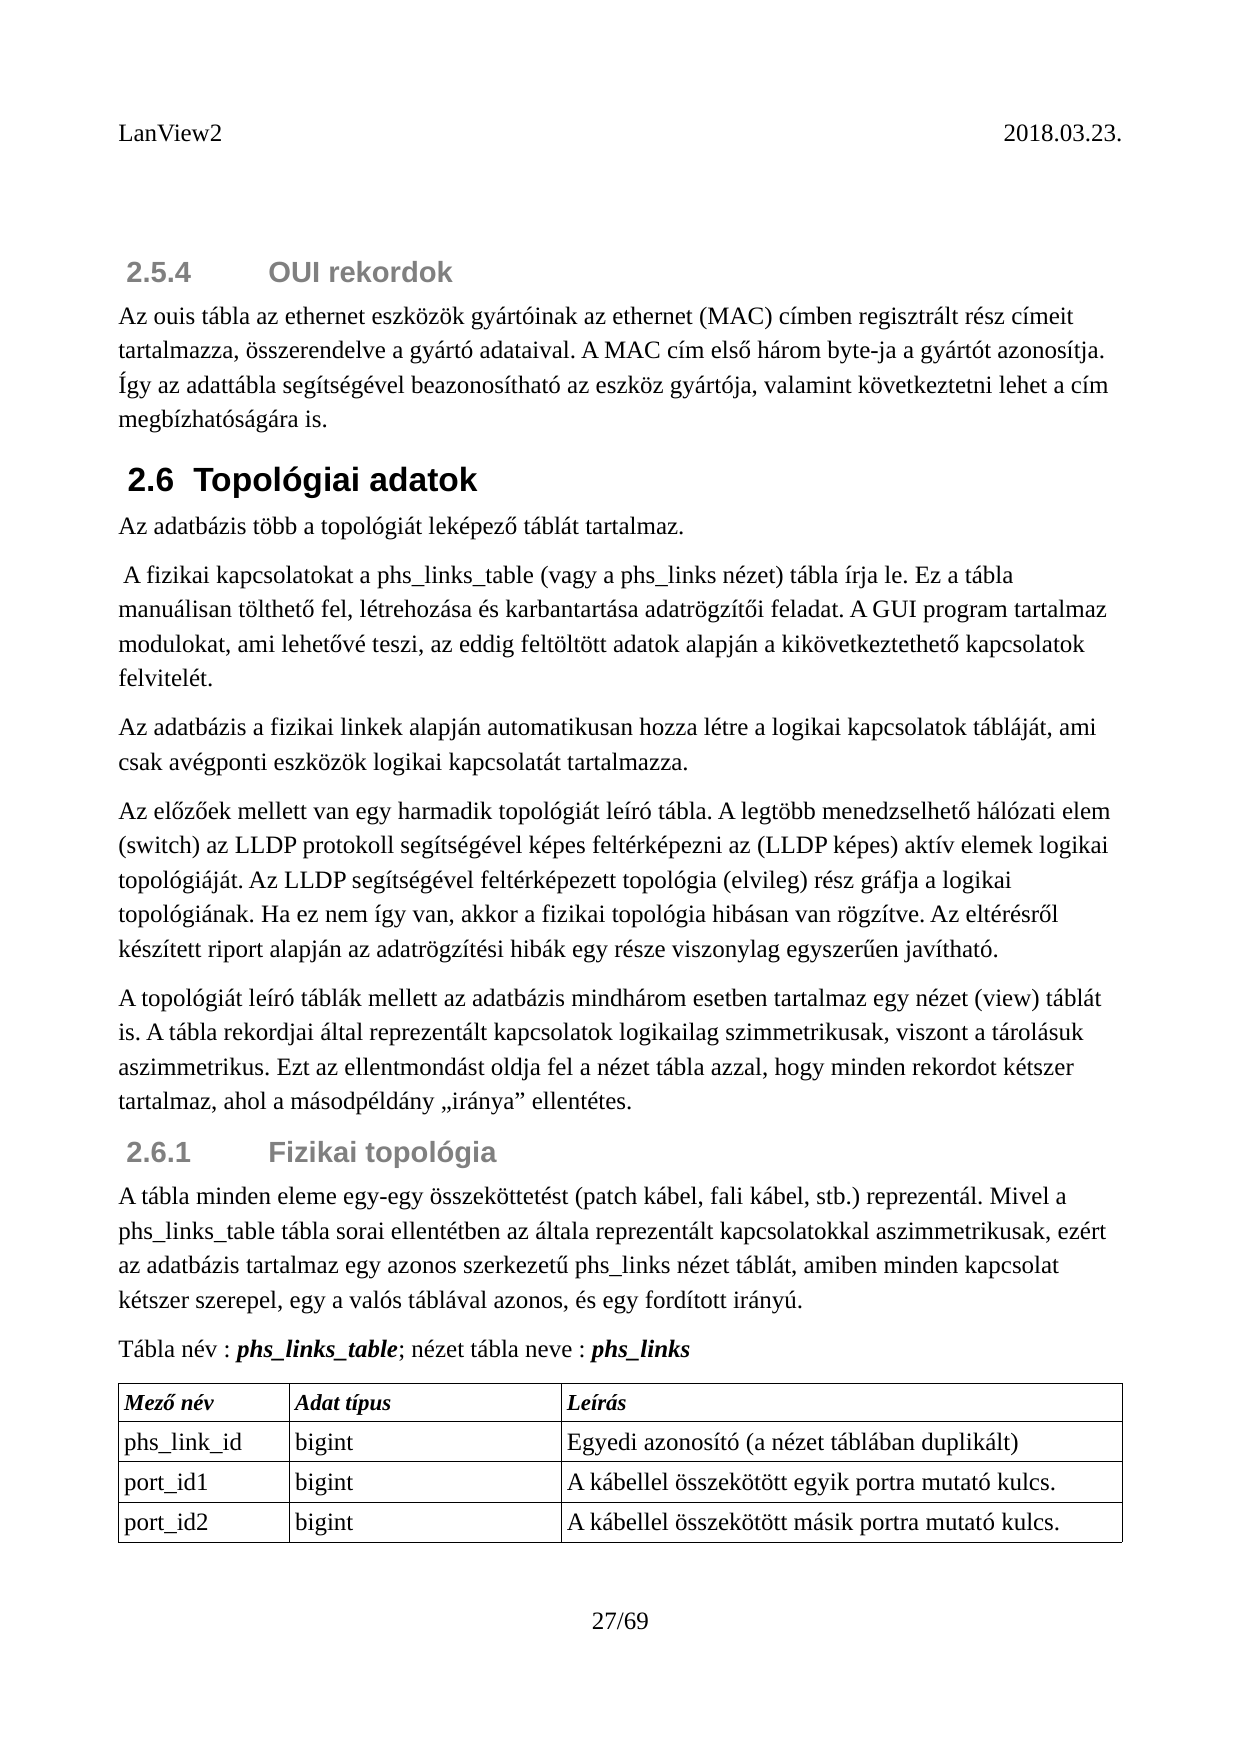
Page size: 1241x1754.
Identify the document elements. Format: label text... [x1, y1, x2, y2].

table_cell port_id2 [119, 1503, 289, 1542]
table_cell A kábellel összekötött egyik portra mutató kulcs. [562, 1462, 1122, 1502]
table_cell Egyedi azonosító (a nézet táblában duplikált) [562, 1422, 1122, 1461]
table_cell port_id1 [119, 1462, 289, 1502]
table_cell bigint [290, 1503, 561, 1542]
text A topológiát leíró táblák mellett az adatbázis mindhárom esetben tartalmaz egy nézet (view) táblát is. A tábla rekordjai által reprezentált kapcsolatok logikailag szimmetrikusak, viszont a tárolásuk aszimmetrikus. Ezt az ellentmondást oldja fel a nézet tábla azzal, hogy minden rekordot kétszer tartalmaz, ahol a másodpéldány „iránya” ellentétes. [118, 983, 1122, 1115]
table_cell bigint [290, 1422, 561, 1461]
table_cell phs_link_id [119, 1422, 289, 1461]
text Az adatbázis a fizikai linkek alapján automatikusan hozza létre a logikai kapcsolatok tábláját, ami csak avégponti eszközök logikai kapcsolatát tartalmazza. [118, 712, 1122, 776]
table_cell bigint [290, 1462, 561, 1502]
text Az ouis tábla az ethernet eszközök gyártóinak az ethernet (MAC) címben regisztrált rész címeit tartalmazza, összerendelve a gyártó adataival. A MAC cím első három byte-ja a gyártót azonosítja. Így az adattábla segítségével beazonosítható az eszköz gyártója, valamint következtetni lehet a cím megbízhatóságára is. [118, 301, 1122, 433]
subtitle Fizikai topológia [118, 1135, 1122, 1169]
text A fizikai kapcsolatokat a phs_links_table (vagy a phs_links nézet) tábla írja le. Ez a tábla manuálisan tölthető fel, létrehozása és karbantartása adatrögzítői feladat. A GUI program tartalmaz modulokat, ami lehetővé teszi, az eddig feltöltött adatok alapján a kikövetkeztethető kapcsolatok felvitelét. [118, 560, 1122, 692]
subtitle OUI rekordok [118, 255, 1122, 288]
table_header Mező név [119, 1384, 289, 1421]
table_cell A kábellel összekötött másik portra mutató kulcs. [562, 1503, 1122, 1542]
text Az adatbázis több a topológiát leképező táblát tartalmaz. [118, 511, 1122, 539]
text A tábla minden eleme egy-egy összeköttetést (patch kábel, fali kábel, stb.) reprezentál. Mivel a phs_links_table tábla sorai ellentétben az általa reprezentált kapcsolatokkal aszimmetrikusak, ezért az adatbázis tartalmaz egy azonos szerkezetű phs_links nézet táblát, amiben minden kapcsolat kétszer szerepel, egy a valós táblával azonos, és egy fordított irányú. [118, 1181, 1122, 1314]
table_header Leírás [562, 1384, 1122, 1421]
text Tábla név : phs_links_table; nézet tábla neve : phs_links [118, 1334, 1122, 1363]
table_header Adat típus [290, 1384, 561, 1421]
text Az előzőek mellett van egy harmadik topológiát leíró tábla. A legtöbb menedzselhető hálózati elem (switch) az LLDP protokoll segítségével képes feltérképezni az (LLDP képes) aktív elemek logikai topológiáját. Az LLDP segítségével feltérképezett topológia (elvileg) rész gráfja a logikai topológiának. Ha ez nem így van, akkor a fizikai topológia hibásan van rögzítve. Az eltérésről készített riport alapján az adatrögzítési hibák egy része viszonylag egyszerűen javítható. [118, 796, 1122, 963]
subtitle Topológiai adatok [118, 460, 1122, 498]
